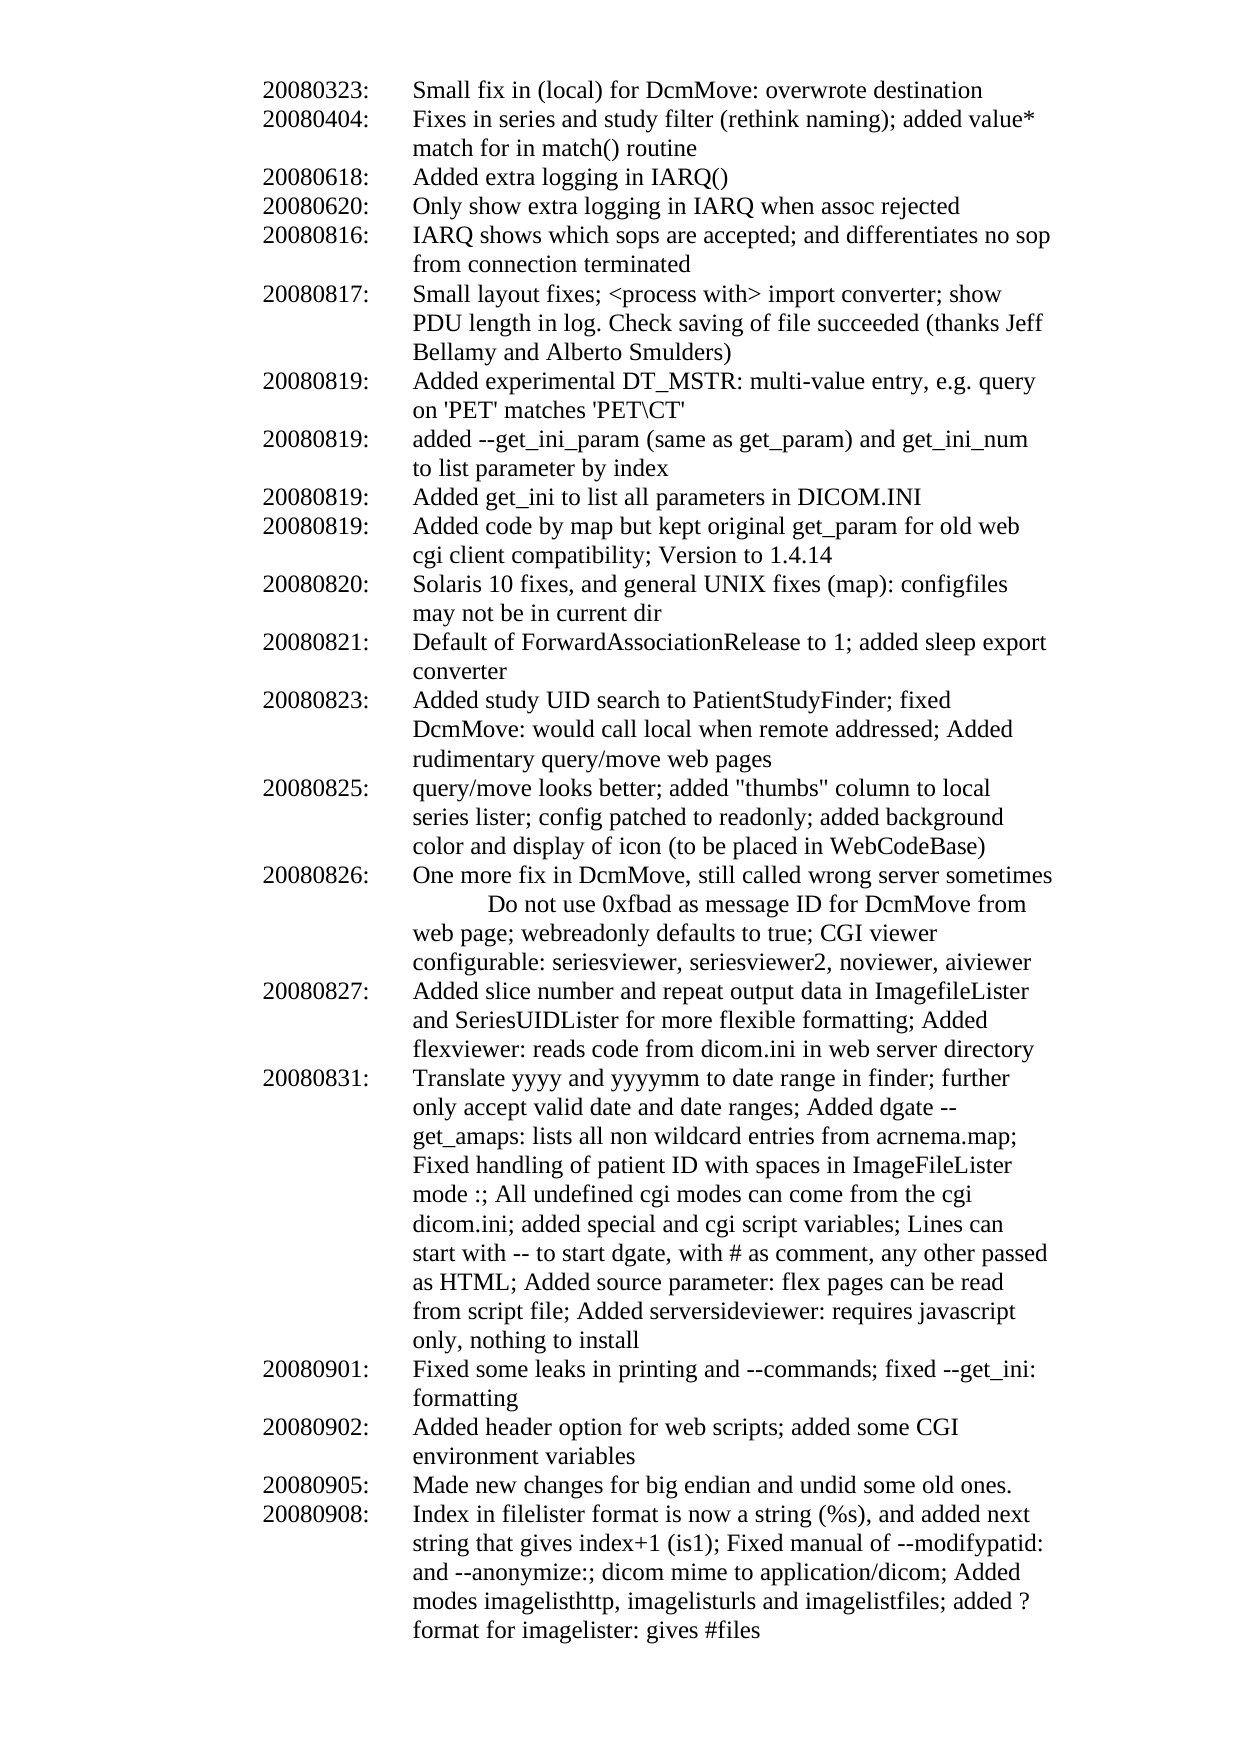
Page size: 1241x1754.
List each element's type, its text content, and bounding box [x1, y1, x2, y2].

text 20080823: Added study UID search to PatientStudyFinder; fixed DcmMove: would call local when remote addressed; Added rudimentary query/move web pages [262, 685, 1053, 772]
text 20080819: Added get_ini to list all parameters in DICOM.INI [262, 482, 1053, 511]
text 20080819: added --get_ini_param (same as get_param) and get_ini_num to list parameter by index [262, 424, 1053, 482]
text 20080826: One more fix in DcmMove, still called wrong server sometimes [262, 860, 1053, 889]
text 20080901: Fixed some leaks in printing and --commands; fixed --get_ini: formatting [262, 1354, 1053, 1412]
text 20080816: IARQ shows which sops are accepted; and differentiates no sop from connection terminated [262, 220, 1053, 278]
text Do not use 0xfbad as message ID for DcmMove from web page; webreadonly defaults to true; CGI viewer configurable: seriesviewer, seriesviewer2, noviewer, aiviewer [262, 889, 1053, 976]
text 20080905: Made new changes for big endian and undid some old ones. [262, 1470, 1053, 1499]
text 20080620: Only show extra logging in IARQ when assoc rejected [262, 191, 1053, 220]
text 20080817: Small layout fixes; <process with> import converter; show PDU length in log. Check saving of file succeeded (thanks Jeff Bellamy and Alberto Smulders) [262, 278, 1053, 366]
text 20080323: Small fix in (local) for DcmMove: overwrote destination [262, 75, 1053, 104]
text 20080908: Index in filelister format is now a string (%s), and added next string that gives index+1 (is1); Fixed manual of --modifypatid: and --anonymize:; dicom mime to application/dicom; Added modes imagelisthttp, imagelisturls and imagelistfiles; added ? format for imagelister: gives #files [262, 1499, 1053, 1644]
text 20080825: query/move looks better; added "thumbs" column to local series lister; config patched to readonly; added background color and display of icon (to be placed in WebCodeBase) [262, 772, 1053, 860]
text 20080404: Fixes in series and study filter (rethink naming); added value* match for in match() routine [262, 104, 1053, 162]
text 20080819: Added code by map but kept original get_param for old web cgi client compatibility; Version to 1.4.14 [262, 511, 1053, 569]
text 20080819: Added experimental DT_MSTR: multi-value entry, e.g. query on 'PET' matches 'PET\CT' [262, 366, 1053, 424]
text 20080902: Added header option for web scripts; added some CGI environment variables [262, 1412, 1053, 1470]
text 20080827: Added slice number and repeat output data in ImagefileLister and SeriesUIDLister for more flexible formatting; Added flexviewer: reads code from dicom.ini in web server directory [262, 976, 1053, 1063]
text 20080820: Solaris 10 fixes, and general UNIX fixes (map): configfiles may not be in current dir [262, 569, 1053, 627]
text 20080618: Added extra logging in IARQ() [262, 162, 1053, 191]
text 20080831: Translate yyyy and yyyymm to date range in finder; further only accept valid date and date ranges; Added dgate --get_amaps: lists all non wildcard entries from acrnema.map; Fixed handling of patient ID with spaces in ImageFileLister mode :; All undefined cgi modes can come from the cgi dicom.ini; added special and cgi script variables; Lines can start with -- to start dgate, with # as comment, any other passed as HTML; Added source parameter: flex pages can be read from script file; Added serversideviewer: requires javascript only, nothing to install [262, 1063, 1053, 1354]
text 20080821: Default of ForwardAssociationRelease to 1; added sleep export converter [262, 627, 1053, 685]
